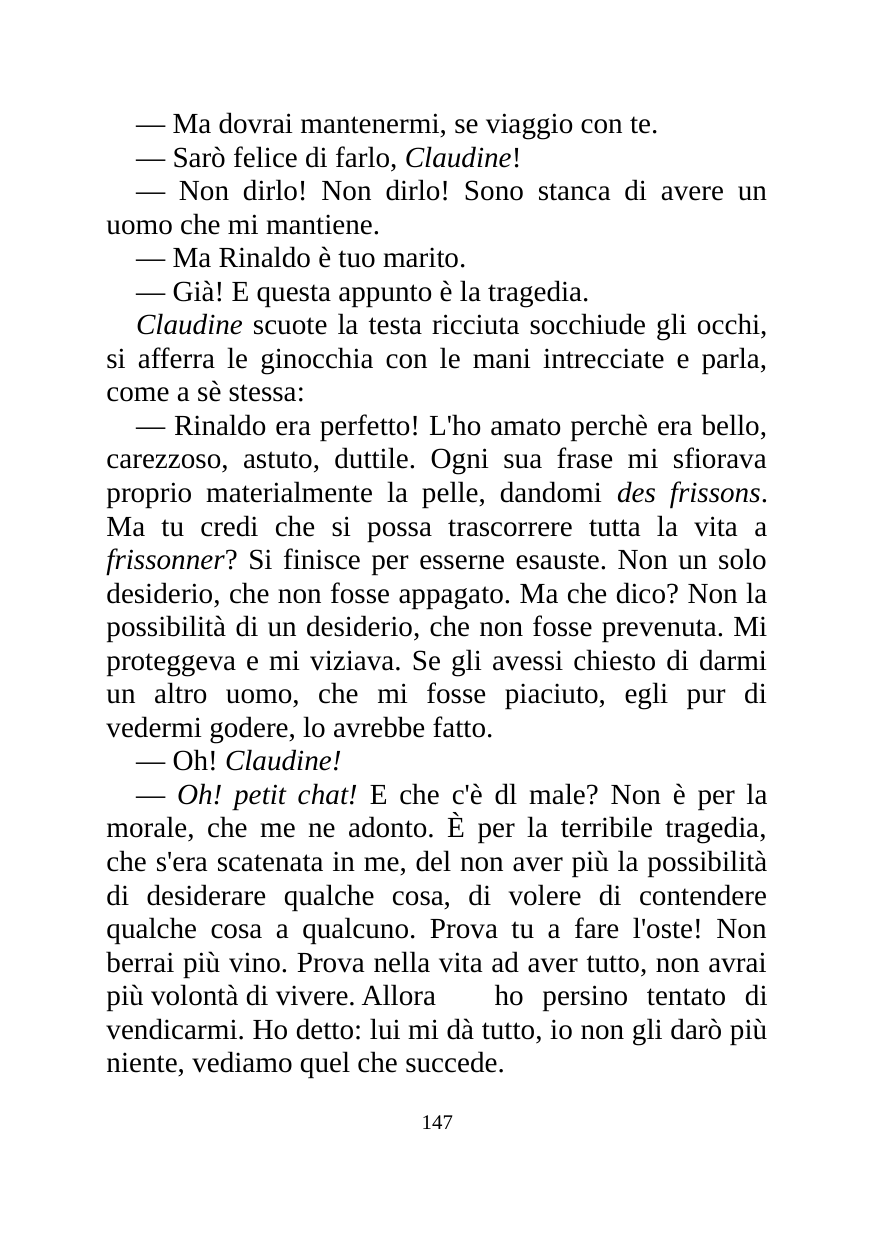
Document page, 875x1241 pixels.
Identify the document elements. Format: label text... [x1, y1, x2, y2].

text — Non dirlo! Non dirlo! Sono stanca di avere un uomo che mi mantiene. [106, 173, 768, 240]
text — Oh! Claudine! [106, 743, 768, 777]
text — Sarò felice di farlo, Claudine! [106, 140, 768, 173]
text — Già! E questa appunto è la tragedia. [106, 274, 768, 307]
text — Oh! petit chat! E che c'è dl male? Non è per la morale, che me ne adonto. È per la terribile tragedia, che s'era scatenata in me, del non aver più la possibilità di desiderare qualche cosa, di volere di contendere qualche cosa a qualcuno. Prova tu a fare l'oste! Non berrai più vino. Prova nella vita ad aver tutto, non avrai più volontà di vivere. Allora ho persino tentato di vendicarmi. Ho detto: lui mi dà tutto, io non gli darò più niente, vediamo quel che succede. [106, 777, 768, 1079]
text — Rinaldo era perfetto! L'ho amato perchè era bello, carezzoso, astuto, duttile. Ogni sua frase mi sfiorava proprio materialmente la pelle, dandomi des frissons. Ma tu credi che si possa trascorrere tutta la vita a frissonner? Si finisce per esserne esauste. Non un solo desiderio, che non fosse appagato. Ma che dico? Non la possibilità di un desiderio, che non fosse prevenuta. Mi proteggeva e mi viziava. Se gli avessi chiesto di darmi un altro uomo, che mi fosse piaciuto, egli pur di vedermi godere, lo avrebbe fatto. [106, 408, 768, 743]
text Claudine scuote la testa ricciuta socchiude gli occhi, si afferra le ginocchia con le mani intrecciate e parla, come a sè stessa: [106, 307, 768, 408]
text — Ma dovrai mantenermi, se viaggio con te. [106, 106, 768, 140]
text — Ma Rinaldo è tuo marito. [106, 240, 768, 274]
